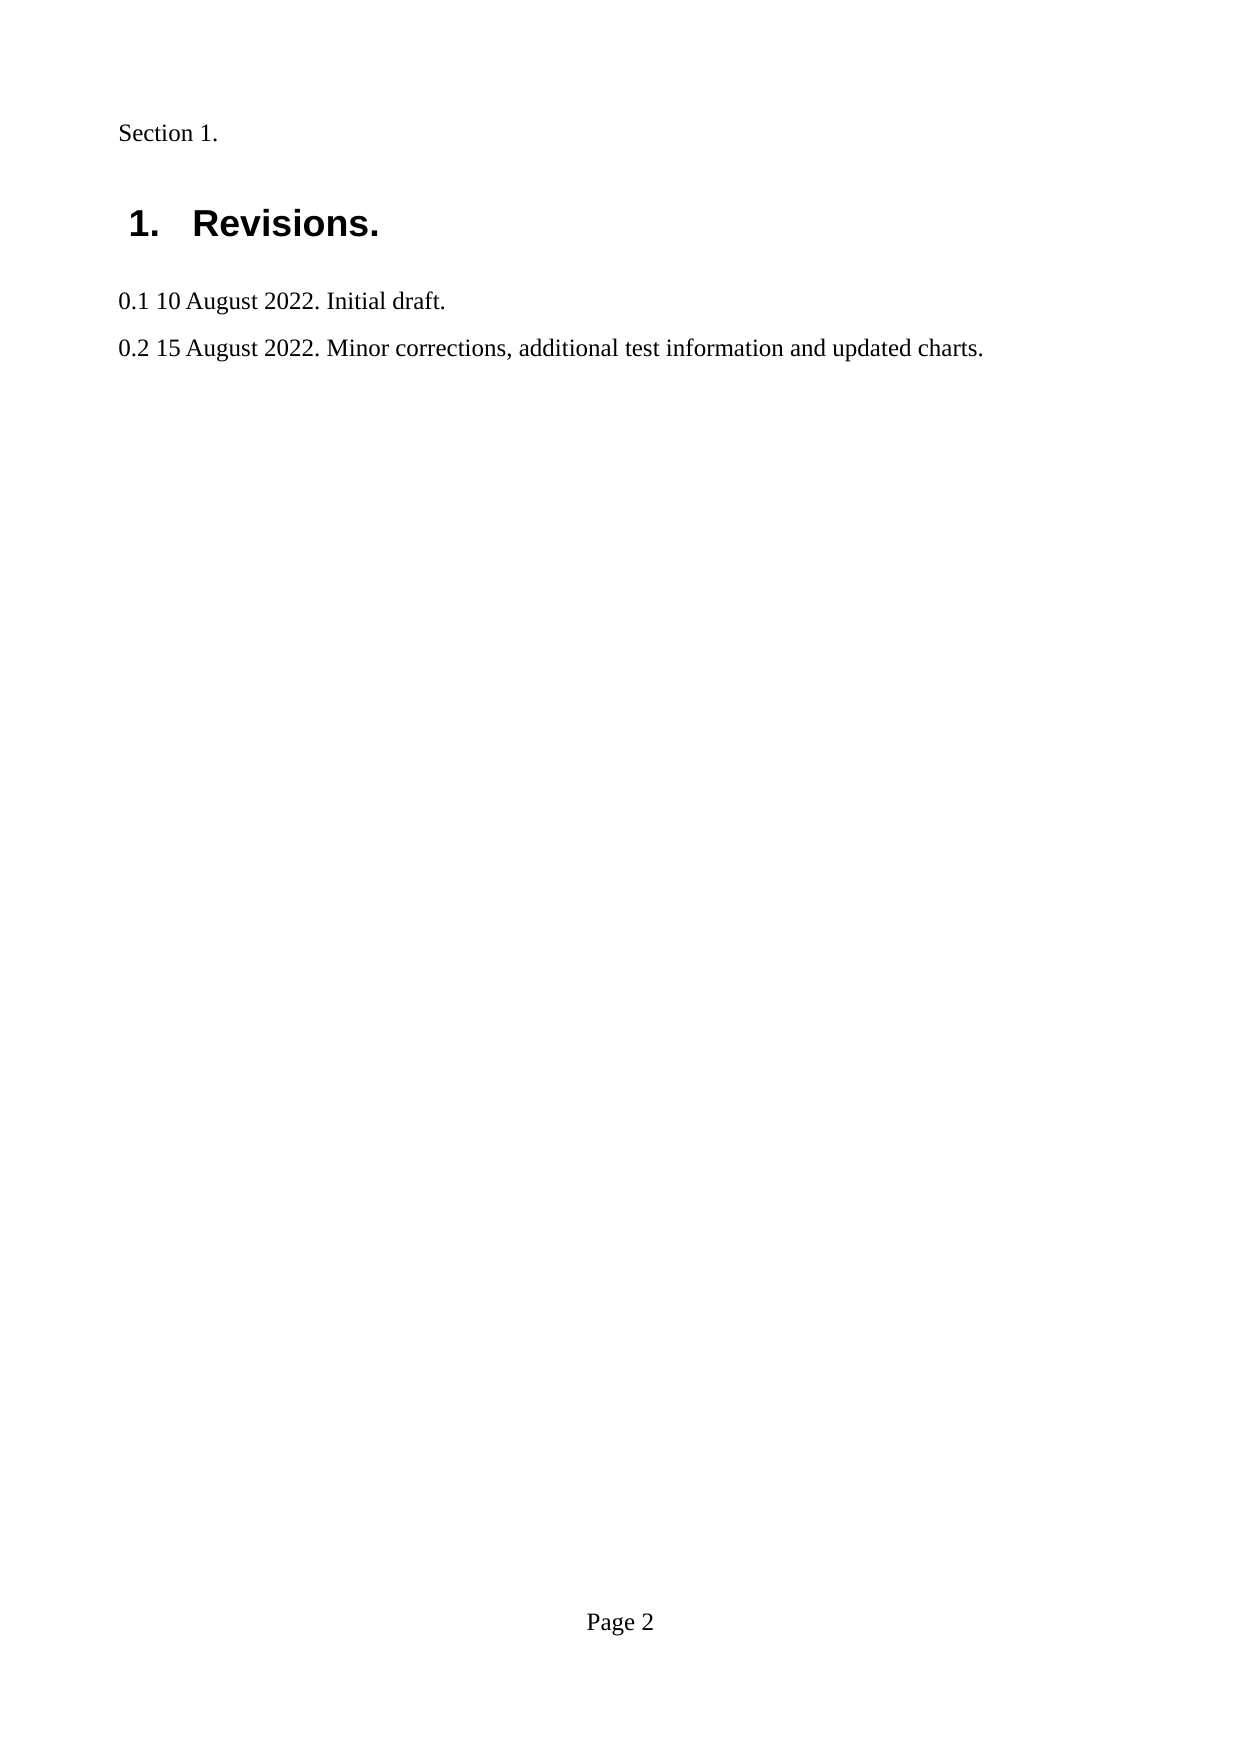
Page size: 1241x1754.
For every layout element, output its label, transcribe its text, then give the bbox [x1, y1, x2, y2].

text 0.1 10 August 2022. Initial draft. [118, 286, 1122, 314]
subtitle Revisions. [118, 201, 1122, 244]
text 0.2 15 August 2022. Minor corrections, additional test information and updated charts. [118, 333, 1122, 362]
